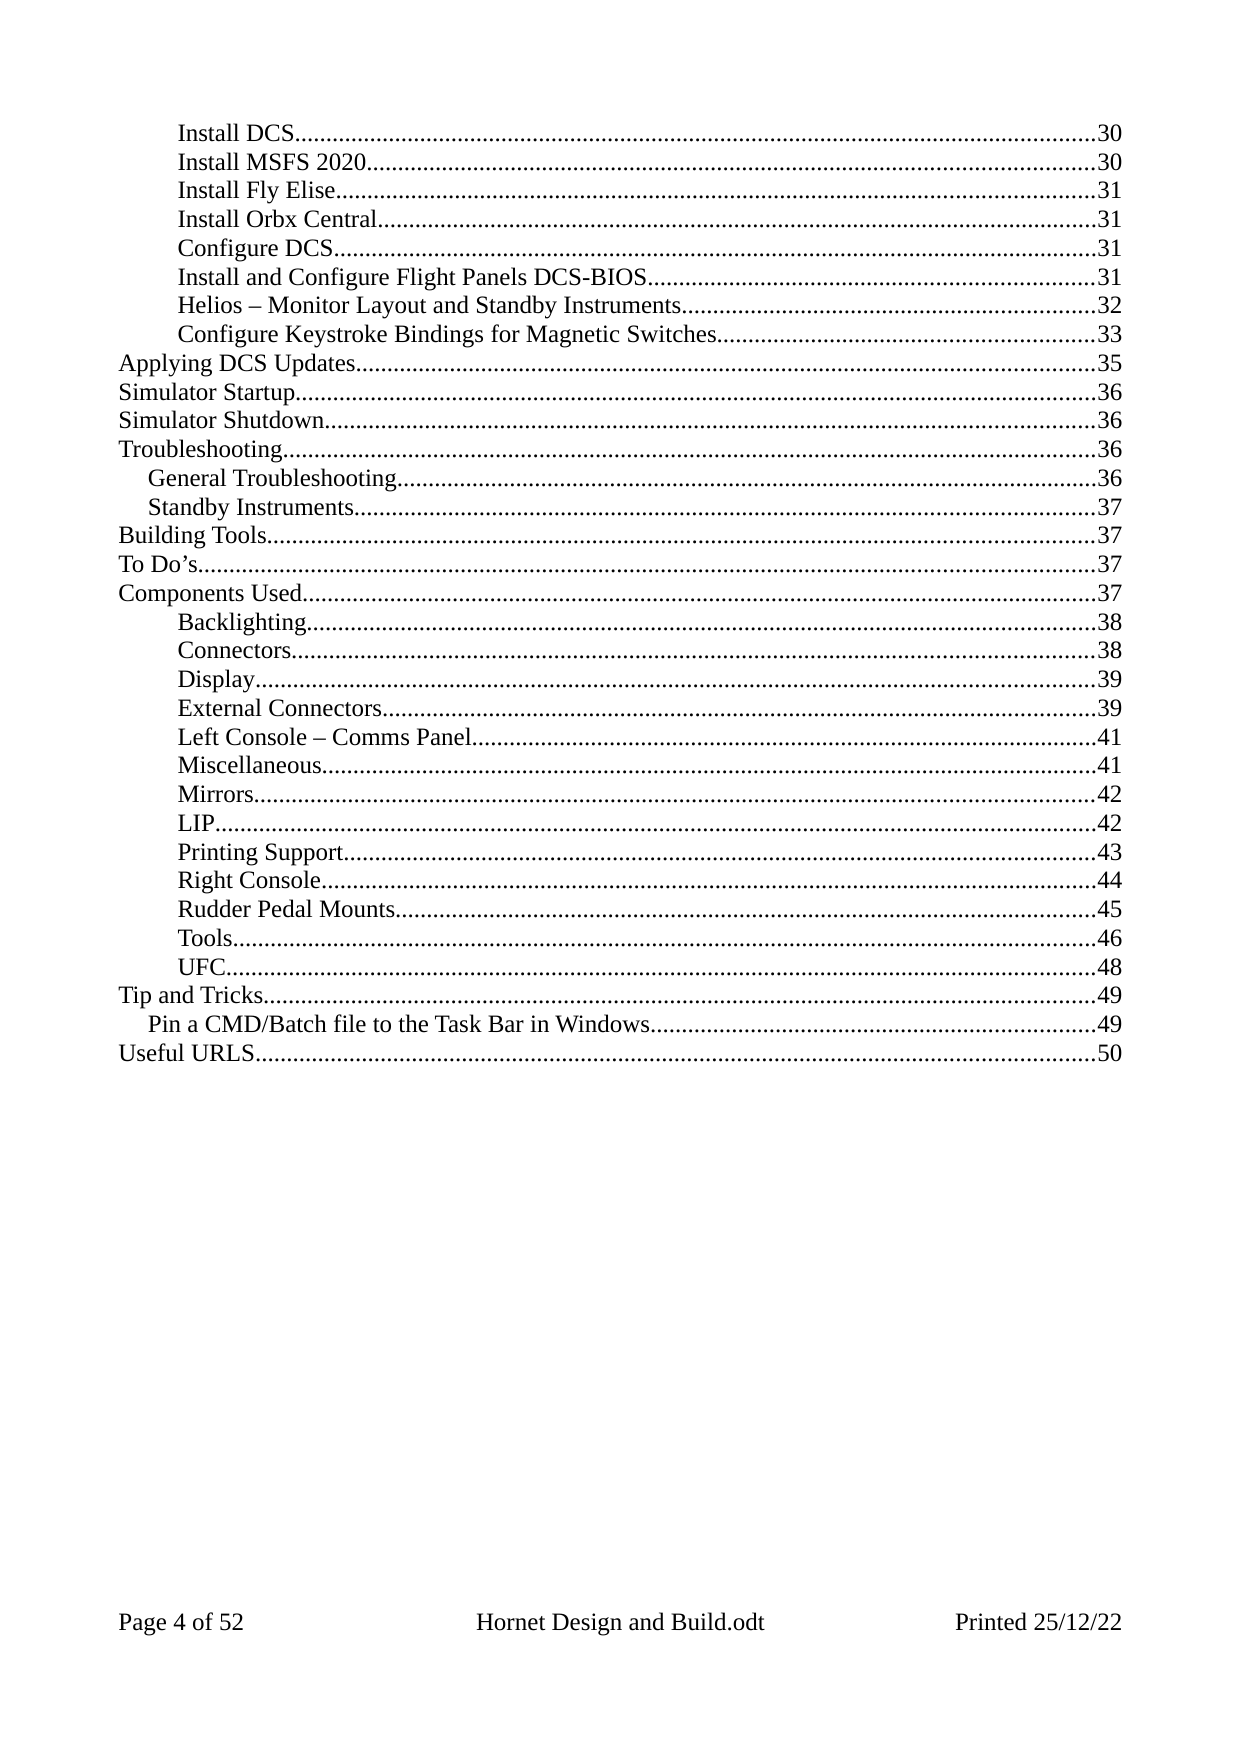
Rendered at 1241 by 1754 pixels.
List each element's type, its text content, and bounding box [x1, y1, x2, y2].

text Configure DCS 31 [177, 233, 1122, 262]
text Mirrors 42 [177, 779, 1122, 808]
text Helios – Monitor Layout and Standby Instruments 32 [177, 291, 1122, 319]
text Printing Support 43 [177, 837, 1122, 866]
text Standby Instruments 37 [148, 492, 1122, 521]
text Install and Configure Flight Panels DCS-BIOS 31 [177, 262, 1122, 291]
text Left Console – Comms Panel 41 [177, 722, 1122, 751]
text Backlighting 38 [177, 607, 1122, 636]
text Building Tools 37 [118, 521, 1122, 549]
text Simulator Startup 36 [118, 377, 1122, 406]
text Troubleshooting 36 [118, 434, 1122, 463]
text Display 39 [177, 664, 1122, 693]
text Applying DCS Updates 35 [118, 348, 1122, 377]
text Right Console 44 [177, 866, 1122, 894]
text Pin a CMD/Batch file to the Task Bar in Windows 49 [148, 1009, 1122, 1038]
text Tools 46 [177, 923, 1122, 952]
text General Troubleshooting 36 [148, 463, 1122, 492]
text Rudder Pedal Mounts 45 [177, 894, 1122, 923]
text Miscellaneous 41 [177, 751, 1122, 779]
text Configure Keystroke Bindings for Magnetic Switches 33 [177, 319, 1122, 348]
text Useful URLS 50 [118, 1038, 1122, 1067]
text Components Used 37 [118, 578, 1122, 607]
text UFC 48 [177, 952, 1122, 981]
text To Do’s 37 [118, 549, 1122, 578]
text Install Fly Elise 31 [177, 176, 1122, 204]
text Connectors 38 [177, 636, 1122, 664]
text Install Orbx Central 31 [177, 204, 1122, 233]
text LIP 42 [177, 808, 1122, 837]
text Install DCS 30 [177, 118, 1122, 147]
text Simulator Shutdown 36 [118, 406, 1122, 434]
text Install MSFS 2020 30 [177, 147, 1122, 176]
text External Connectors 39 [177, 693, 1122, 722]
text Tip and Tricks 49 [118, 981, 1122, 1009]
